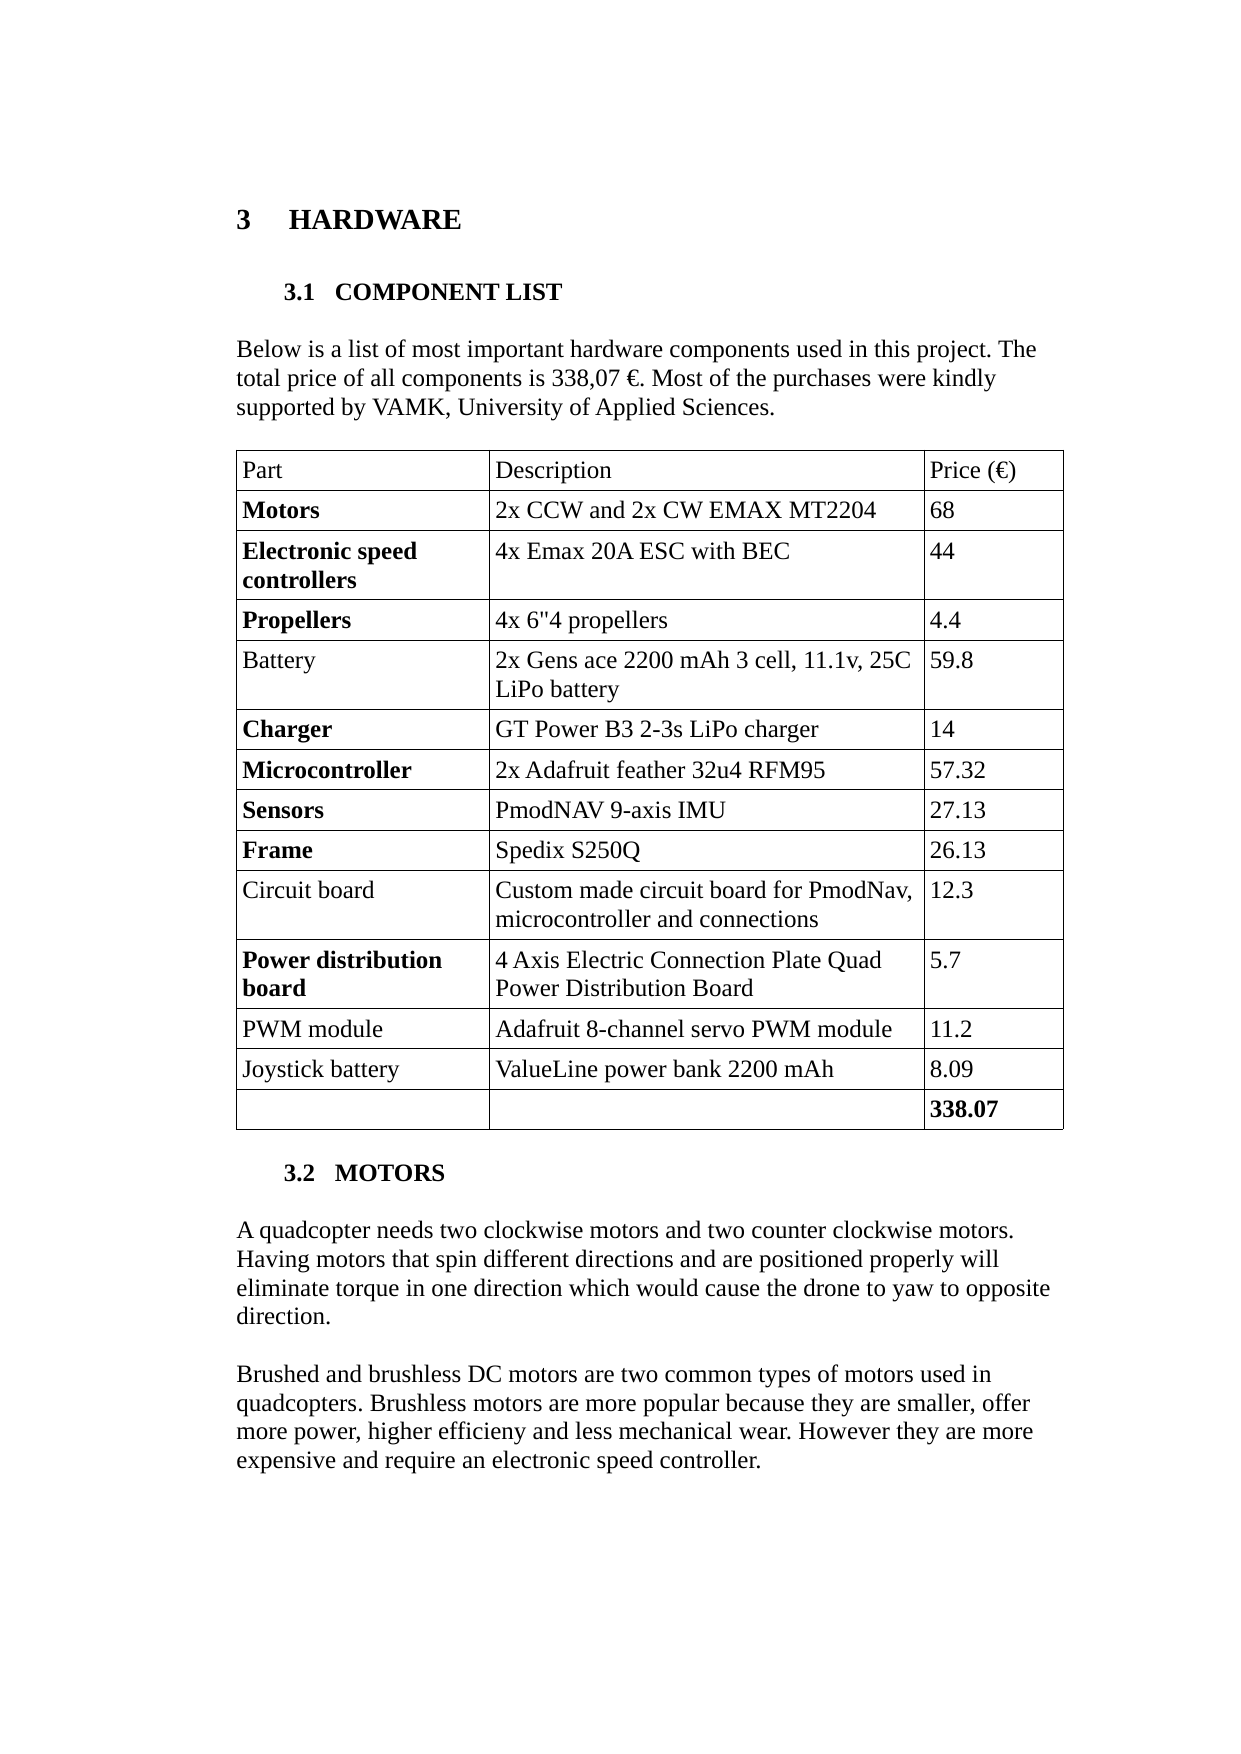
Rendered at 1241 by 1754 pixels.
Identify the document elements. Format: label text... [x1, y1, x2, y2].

text Brushed and brushless DC motors are two common types of motors used in quadcopters. Brushless motors are more popular because they are smaller, offer more power, higher efficieny and less mechanical wear. However they are more expensive and require an electronic speed controller. [236, 1359, 1063, 1474]
table_cell Sensors [237, 790, 489, 829]
table_cell 4x Emax 20A ESC with BEC [490, 531, 924, 599]
subtitle Component list [283, 277, 1063, 306]
table_cell GT Power B3 2-3s LiPo charger [490, 710, 924, 749]
table_cell 68 [925, 491, 1063, 530]
table_cell ValueLine power bank 2200 mAh [490, 1049, 924, 1088]
table_cell [237, 1090, 489, 1129]
table_cell 4,4 [925, 600, 1063, 639]
table_cell 5,7 [925, 940, 1063, 1008]
table_cell 57,32 [925, 750, 1063, 789]
table_cell Electronic speed controllers [237, 531, 489, 599]
table_cell 4 Axis Electric Connection Plate Quad Power Distribution Board [490, 940, 924, 1008]
table_cell Charger [237, 710, 489, 749]
table_header Description [490, 451, 924, 490]
table_cell 338,07 [925, 1090, 1063, 1129]
subtitle Motors [283, 1158, 1063, 1186]
table_cell 44 [925, 531, 1063, 599]
table_header Price (€) [925, 451, 1063, 490]
subtitle Hardware [236, 202, 1063, 236]
table_cell Battery [237, 641, 489, 708]
table_cell Circuit board [237, 871, 489, 939]
text A quadcopter needs two clockwise motors and two counter clockwise motors. Having motors that spin different directions and are positioned properly will eliminate torque in one direction which would cause the drone to yaw to opposite direction. [236, 1215, 1063, 1330]
table_cell [490, 1090, 924, 1129]
table_cell Propellers [237, 600, 489, 639]
table_cell Custom made circuit board for PmodNav, microcontroller and connections [490, 871, 924, 939]
table_cell Spedix S250Q [490, 831, 924, 870]
table_header Part [237, 451, 489, 490]
table_cell Power distribution board [237, 940, 489, 1008]
table_cell Adafruit 8-channel servo PWM module [490, 1009, 924, 1048]
table_cell 26,13 [925, 831, 1063, 870]
table_cell Microcontroller [237, 750, 489, 789]
text Below is a list of most important hardware components used in this project. The total price of all components is 338,07 €. Most of the purchases were kindly supported by VAMK, University of Applied Sciences. [236, 334, 1063, 421]
table_cell Frame [237, 831, 489, 870]
table_cell PWM module [237, 1009, 489, 1048]
table_cell Motors [237, 491, 489, 530]
table_cell 2x Adafruit feather 32u4 RFM95 [490, 750, 924, 789]
table_cell 4x 6"4 propellers [490, 600, 924, 639]
table_cell 59,8 [925, 641, 1063, 708]
table_cell 14 [925, 710, 1063, 749]
table_cell 2x CCW and 2x CW EMAX MT2204 [490, 491, 924, 530]
table_cell Joystick battery [237, 1049, 489, 1088]
table_cell 8,09 [925, 1049, 1063, 1088]
table_cell 11,2 [925, 1009, 1063, 1048]
table_cell PmodNAV 9-axis IMU [490, 790, 924, 829]
table_cell 2x Gens ace 2200 mAh 3 cell, 11.1v, 25C LiPo battery [490, 641, 924, 708]
table_cell 12,3 [925, 871, 1063, 939]
table_cell 27,13 [925, 790, 1063, 829]
